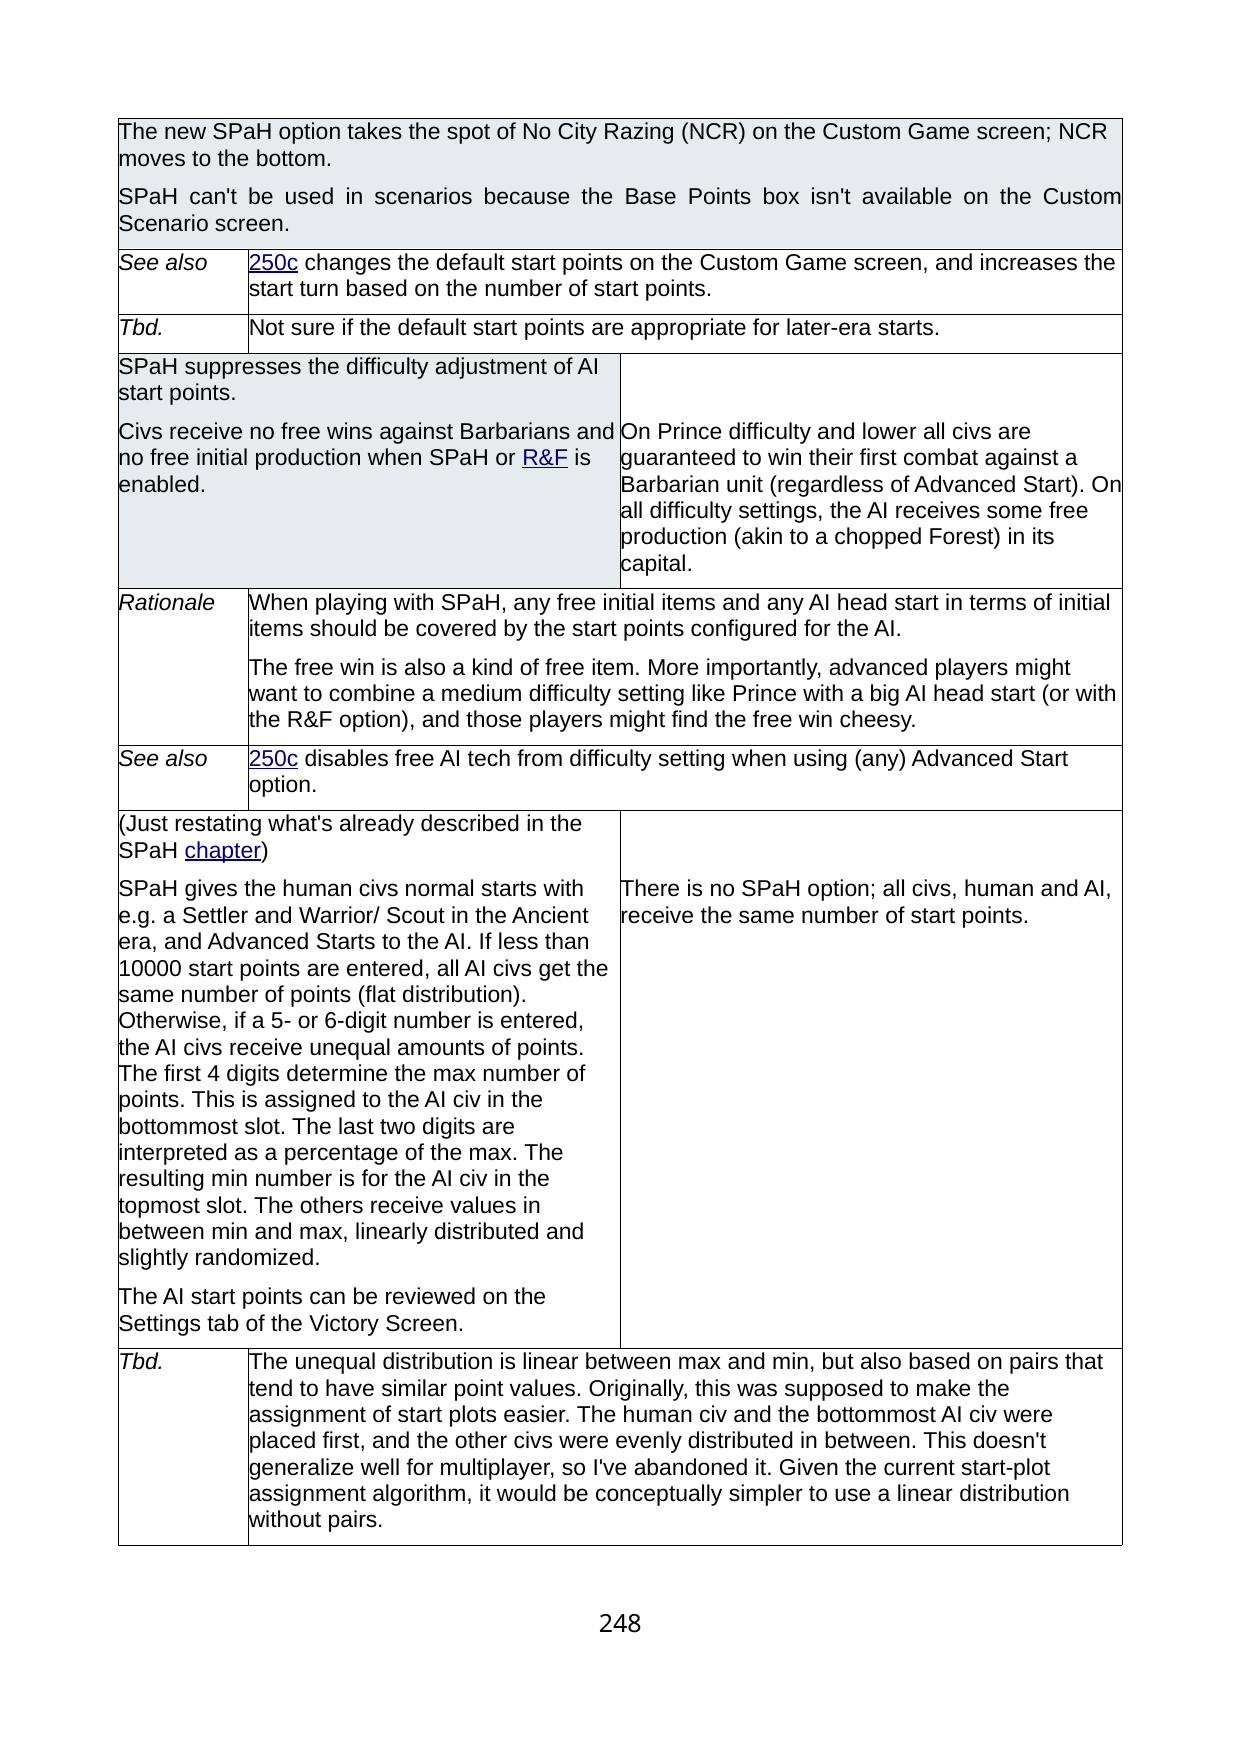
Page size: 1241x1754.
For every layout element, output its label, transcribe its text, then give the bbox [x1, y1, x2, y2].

table_cell Rationale [119, 589, 248, 745]
table_cell See also [119, 746, 248, 810]
table_cell The unequal distribution is linear between max and min, but also based on pairs that tend to have similar point values. Originally, this was supposed to make the assignment of start plots easier. The human civ and the bottommost AI civ were placed first, and the other civs were evenly distributed in between. This doesn't generalize well for multiplayer, so I've abandoned it. Given the current start-plot assignment algorithm, it would be conceptually simpler to use a linear distribution without pairs. [249, 1349, 1122, 1545]
table_cell The new SPaH option takes the spot of No City Razing (NCR) on the Custom Game screen; NCR moves to the bottom. SPaH can't be used in scenarios because the Base Points box isn't available on the Custom Scenario screen. [119, 119, 1122, 248]
table_cell See also [119, 250, 248, 314]
table_cell 250c disables free AI tech from difficulty setting when using (any) Advanced Start option. [249, 746, 1122, 810]
table_cell Not sure if the default start points are appropriate for later-era starts. [249, 315, 1122, 353]
table_cell On Prince difficulty and lower all civs are guaranteed to win their first combat against a Barbarian unit (regardless of Advanced Start). On all difficulty settings, the AI receives some free production (akin to a chopped Forest) in its capital. [621, 354, 1122, 588]
table_cell 250c changes the default start points on the Custom Game screen, and increases the start turn based on the number of start points. [249, 250, 1122, 314]
table_cell When playing with SPaH, any free initial items and any AI head start in terms of initial items should be covered by the start points configured for the AI. The free win is also a kind of free item. More importantly, advanced players might want to combine a medium difficulty setting like Prince with a big AI head start (or with the R&F option), and those players might find the free win cheesy. [249, 589, 1122, 745]
table_cell Tbd. [119, 1349, 248, 1545]
table_cell There is no SPaH option; all civs, human and AI, receive the same number of start points. [621, 811, 1122, 1348]
table_cell (Just restating what's already described in the SPaH chapter) SPaH gives the human civs normal starts with e.g. a Settler and Warrior/ Scout in the Ancient era, and Advanced Starts to the AI. If less than 10000 start points are entered, all AI civs get the same number of points (flat distribution). Otherwise, if a 5- or 6-digit number is entered, the AI civs receive unequal amounts of points. The first 4 digits determine the max number of points. This is assigned to the AI civ in the bottommost slot. The last two digits are interpreted as a percentage of the max. The resulting min number is for the AI civ in the topmost slot. The others receive values in between min and max, linearly distributed and slightly randomized. The AI start points can be reviewed on the Settings tab of the Victory Screen. [119, 811, 620, 1348]
table_cell Tbd. [119, 315, 248, 353]
table_cell SPaH suppresses the difficulty adjustment of AI start points. Civs receive no free wins against Barbarians and no free initial production when SPaH or R&F is enabled. [119, 354, 620, 588]
